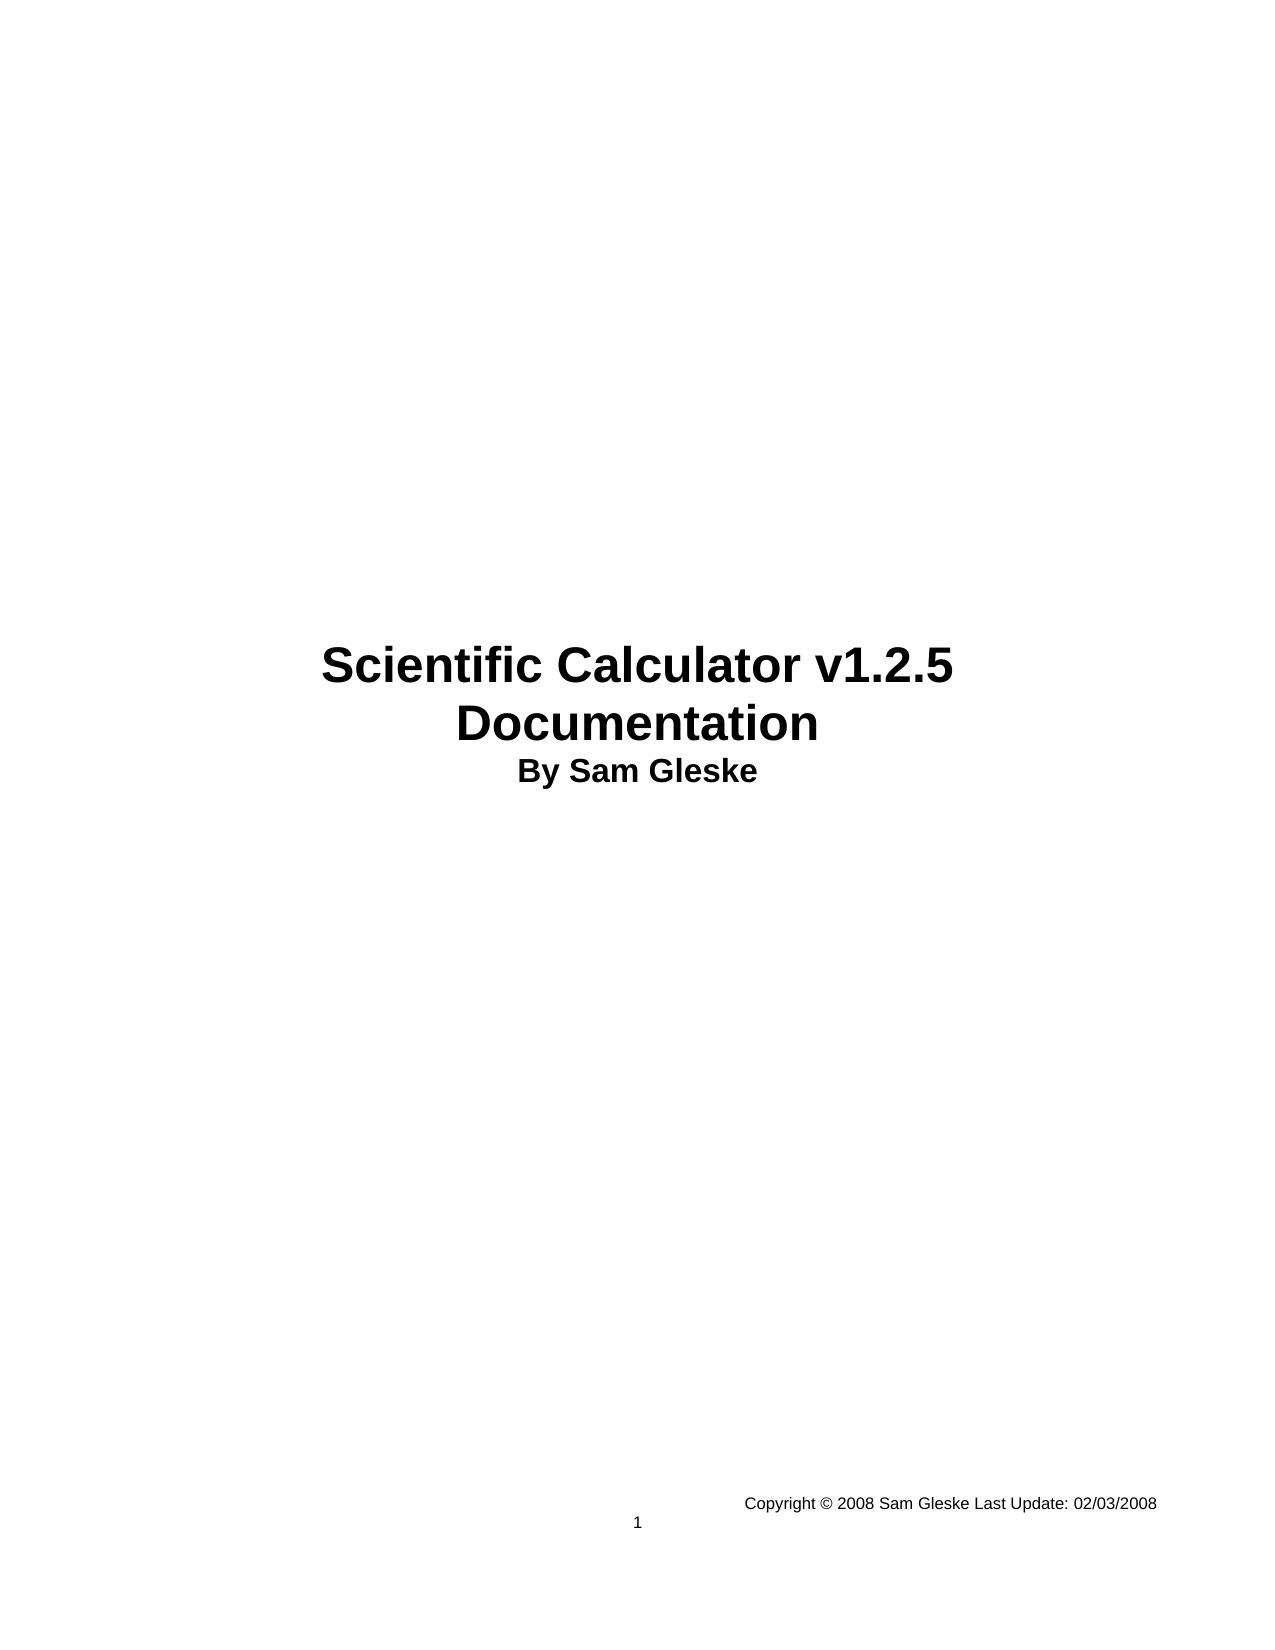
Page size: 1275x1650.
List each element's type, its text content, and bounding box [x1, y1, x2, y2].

text By Sam Gleske [118, 751, 1157, 789]
text Documentation [118, 693, 1157, 751]
text Scientific Calculator v1.2.5 [118, 636, 1157, 693]
